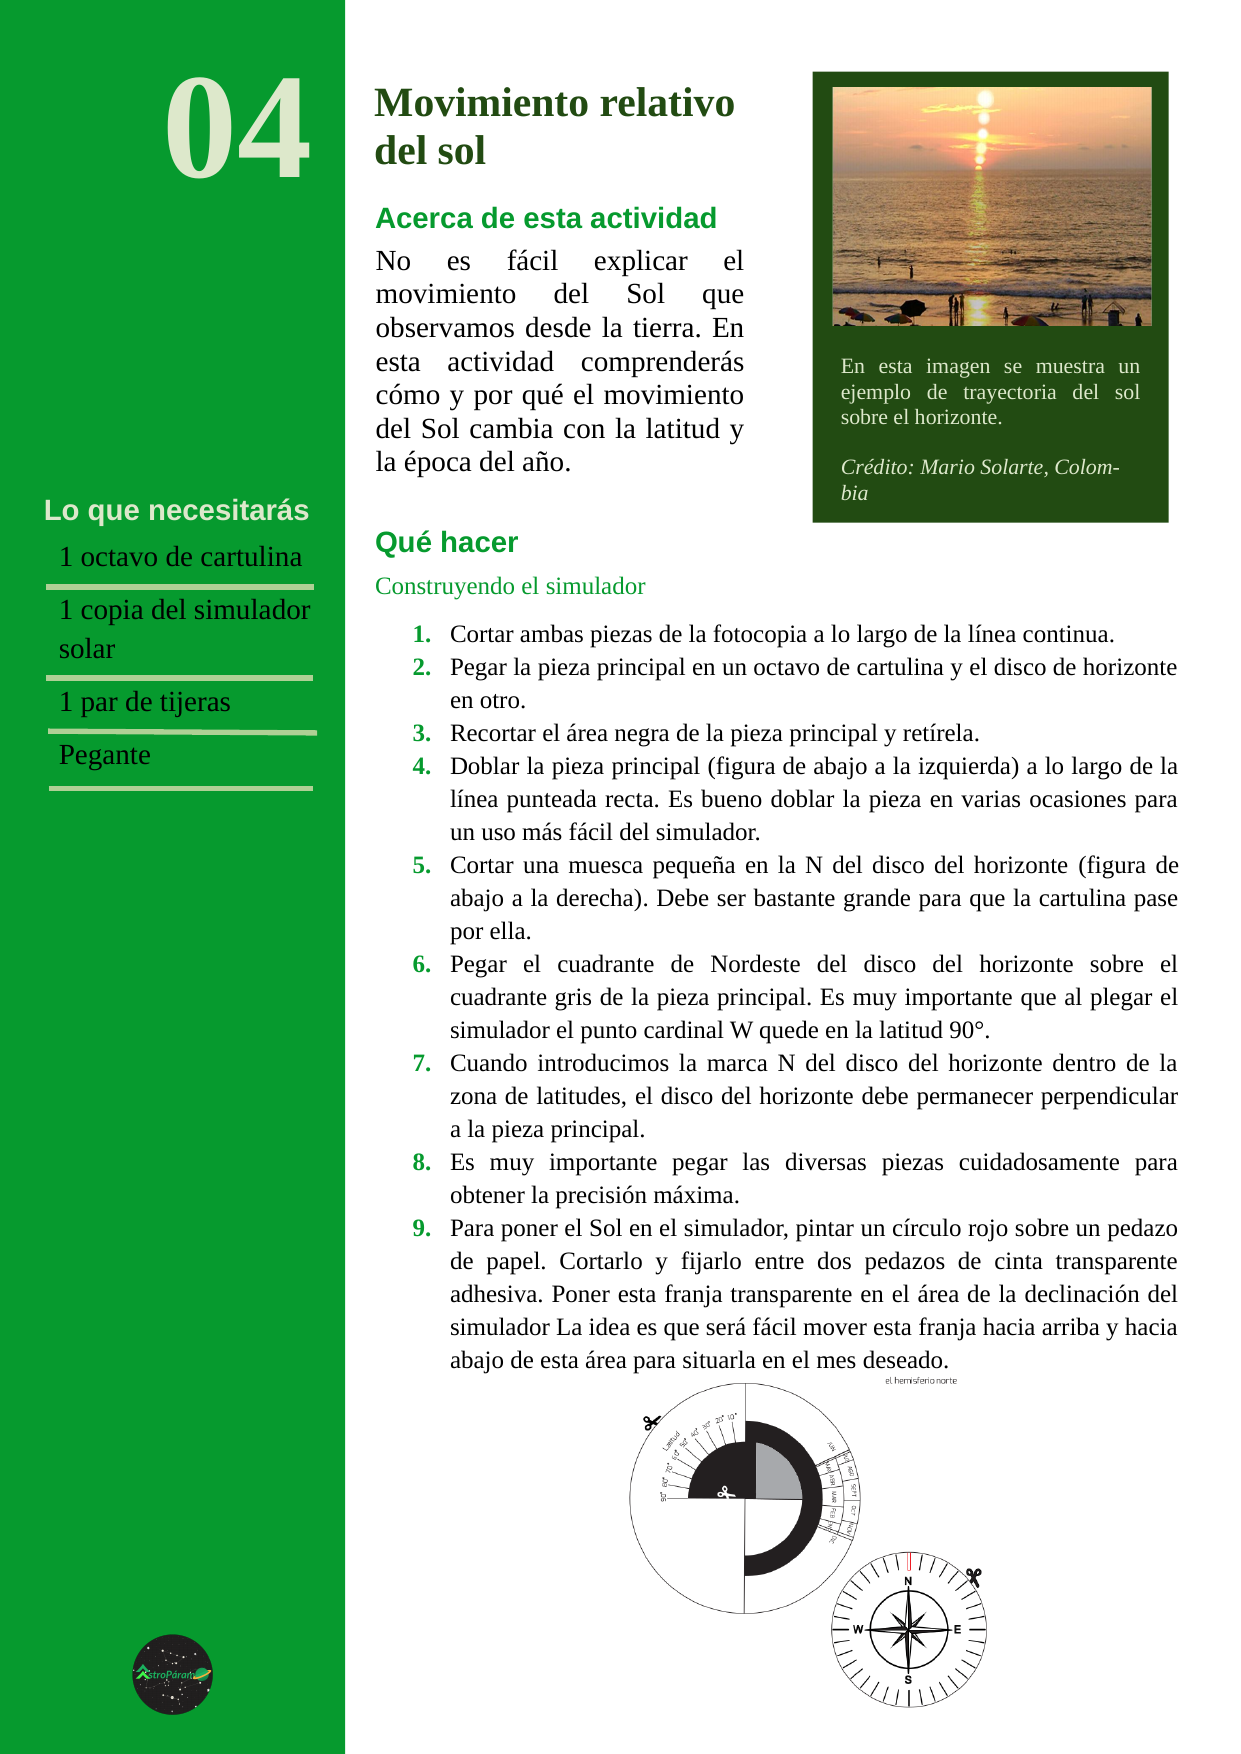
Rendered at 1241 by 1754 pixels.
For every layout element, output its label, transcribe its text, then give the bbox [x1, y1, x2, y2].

list Es muy importante pegar las diversas piezas cuidadosamente para obtener la precisión máxima. [412, 1147, 1179, 1209]
list Doblar la pieza principal (figura de abajo a la izquierda) a lo largo de la línea punteada recta. Es bueno doblar la pieza en varias ocasiones para un uso más fácil del simulador. [412, 751, 1179, 846]
picture [131, 1633, 214, 1716]
list Pegar la pieza principal en un octavo de cartulina y el disco de horizonte en otro. [412, 652, 1179, 714]
list Cuando introducimos la marca N del disco del horizonte dentro de la zona de latitudes, el disco del horizonte debe permanecer perpendicular a la pieza principal. [412, 1048, 1179, 1143]
list Pegar el cuadrante de Nordeste del disco del horizonte sobre el cuadrante gris de la pieza principal. Es muy importante que al plegar el simulador el punto cardinal W quede en la latitud 90°. [412, 949, 1179, 1044]
text Construyendo el simulador [375, 571, 1179, 600]
list Recortar el área negra de la pieza principal y retírela. [412, 718, 1179, 747]
subtitle Acerca de esta actividad [375, 201, 812, 234]
picture [832, 87, 1152, 326]
list Cortar ambas piezas de la fotocopia a lo largo de la línea continua. [412, 619, 1179, 648]
list Cortar una muesca pequeña en la N del disco del horizonte (figura de abajo a la derecha). Debe ser bastante grande para que la cartulina pase por ella. [412, 850, 1179, 945]
list Para poner el Sol en el simulador, pintar un círculo rojo sobre un pedazo de papel. Cortarlo y fijarlo entre dos pedazos de cinta transparente adhesiva. Poner esta franja transparente en el área de la declinación del simulador La idea es que será fácil mover esta franja hacia arriba y hacia abajo de esta área para situarla en el mes deseado. [412, 1213, 1179, 1374]
picture [612, 1376, 1010, 1710]
subtitle Qué hacer [375, 491, 1179, 559]
